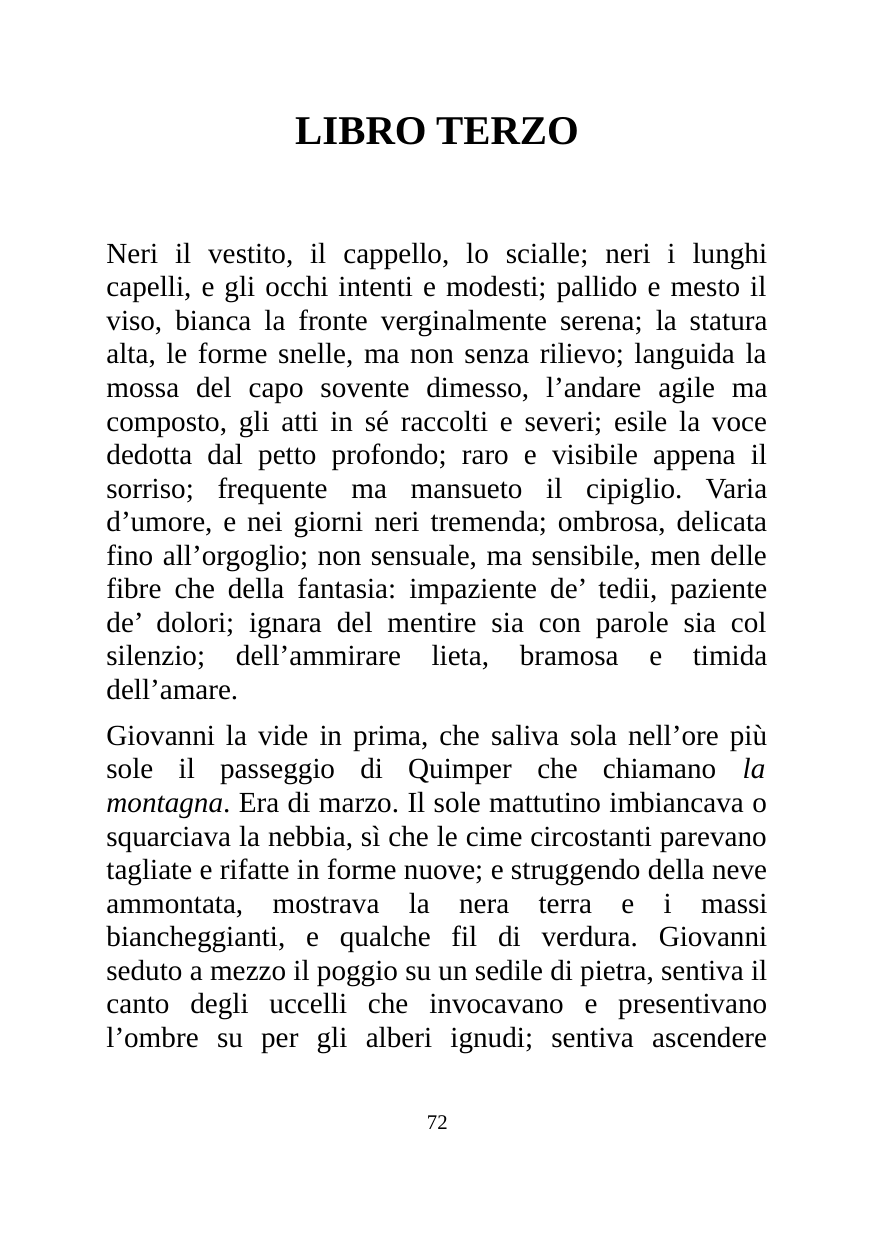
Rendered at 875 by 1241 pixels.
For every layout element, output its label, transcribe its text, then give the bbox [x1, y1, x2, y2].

text Neri il vestito, il cappello, lo scialle; neri i lunghi capelli, e gli occhi intenti e modesti; pallido e mesto il viso, bianca la fronte verginalmente serena; la statura alta, le forme snelle, ma non senza rilievo; languida la mossa del capo sovente dimesso, l’andare agile ma composto, gli atti in sé raccolti e severi; esile la voce dedotta dal petto profondo; raro e visibile appena il sorriso; frequente ma mansueto il cipiglio. Varia d’umore, e nei giorni neri tremenda; ombrosa, delicata fino all’orgoglio; non sensuale, ma sensibile, men delle fibre che della fantasia: impaziente de’ tedii, paziente de’ dolori; ignara del mentire sia con parole sia col silenzio; dell’ammirare lieta, bramosa e timida dell’amare. [106, 236, 768, 706]
text Giovanni la vide in prima, che saliva sola nell’ore più sole il passeggio di Quimper che chiamano la montagna. Era di marzo. Il sole mattutino imbiancava o squarciava la nebbia, sì che le cime circostanti parevano tagliate e rifatte in forme nuove; e struggendo della neve ammontata, mostrava la nera terra e i massi biancheggianti, e qualche fil di verdura. Giovanni seduto a mezzo il poggio su un sedile di pietra, sentiva il canto degli uccelli che invocavano e presentivano l’ombre su per gli alberi ignudi; sentiva ascendere [106, 718, 768, 1053]
subtitle LIBRO TERZO [106, 106, 768, 153]
